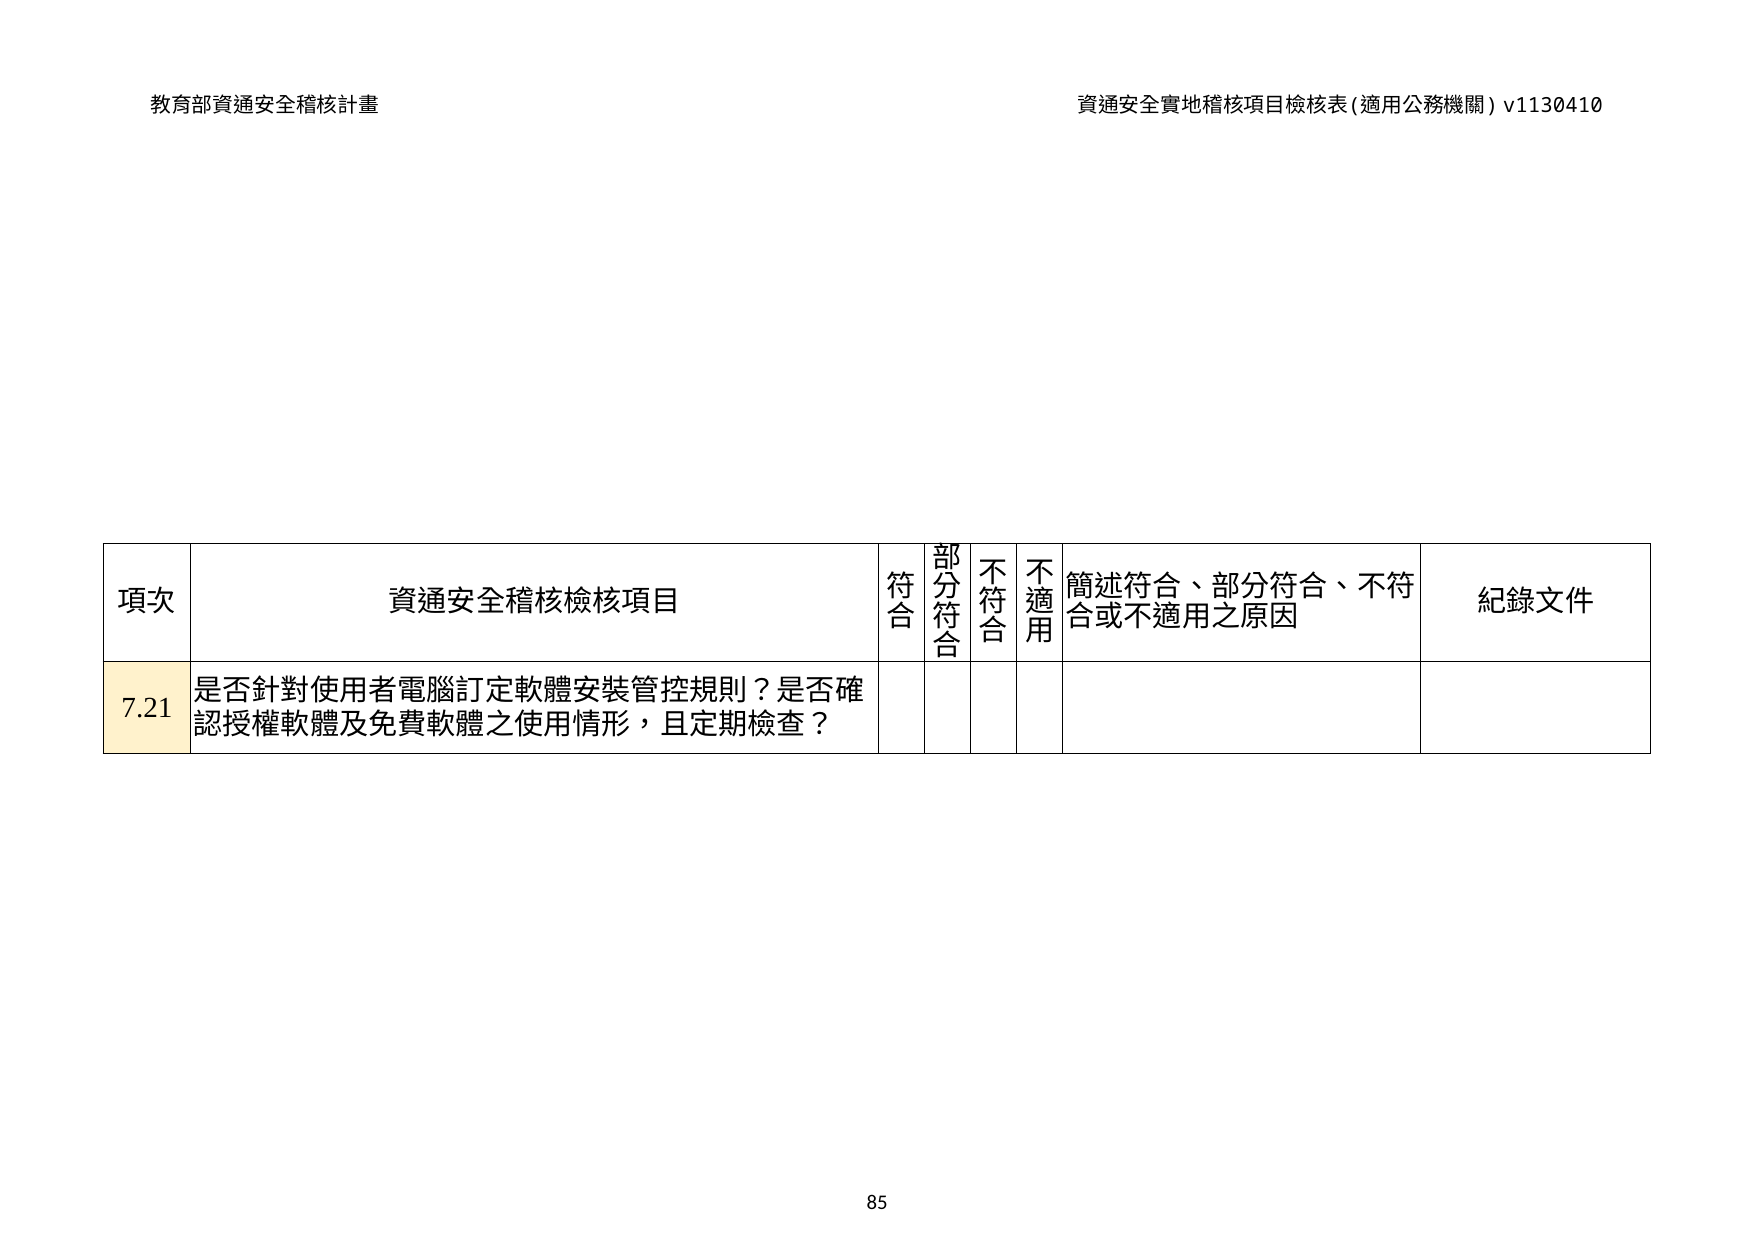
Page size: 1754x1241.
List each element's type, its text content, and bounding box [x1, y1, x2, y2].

table_header 部分符合 [925, 544, 970, 661]
table_cell [879, 662, 924, 753]
table_header 符合 [879, 544, 924, 661]
table_cell 是否針對使用者電腦訂定軟體安裝管控規則？是否確認授權軟體及免費軟體之使用情形，且定期檢查？ [191, 662, 878, 753]
table_cell [1017, 662, 1062, 753]
table_cell [971, 662, 1016, 753]
table_header 不適用 [1017, 544, 1062, 661]
table_header 紀錄文件 [1421, 544, 1650, 661]
table_header 資通安全稽核檢核項目 [191, 544, 878, 661]
table_cell [1421, 662, 1650, 753]
table_cell [925, 662, 970, 753]
table_header 不符合 [971, 544, 1016, 661]
table_header 簡述符合、部分符合、不符合或不適用之原因 [1063, 544, 1420, 661]
table_cell [1063, 662, 1420, 753]
table_cell 7.21 [104, 662, 190, 753]
table_header 項次 [104, 544, 190, 661]
